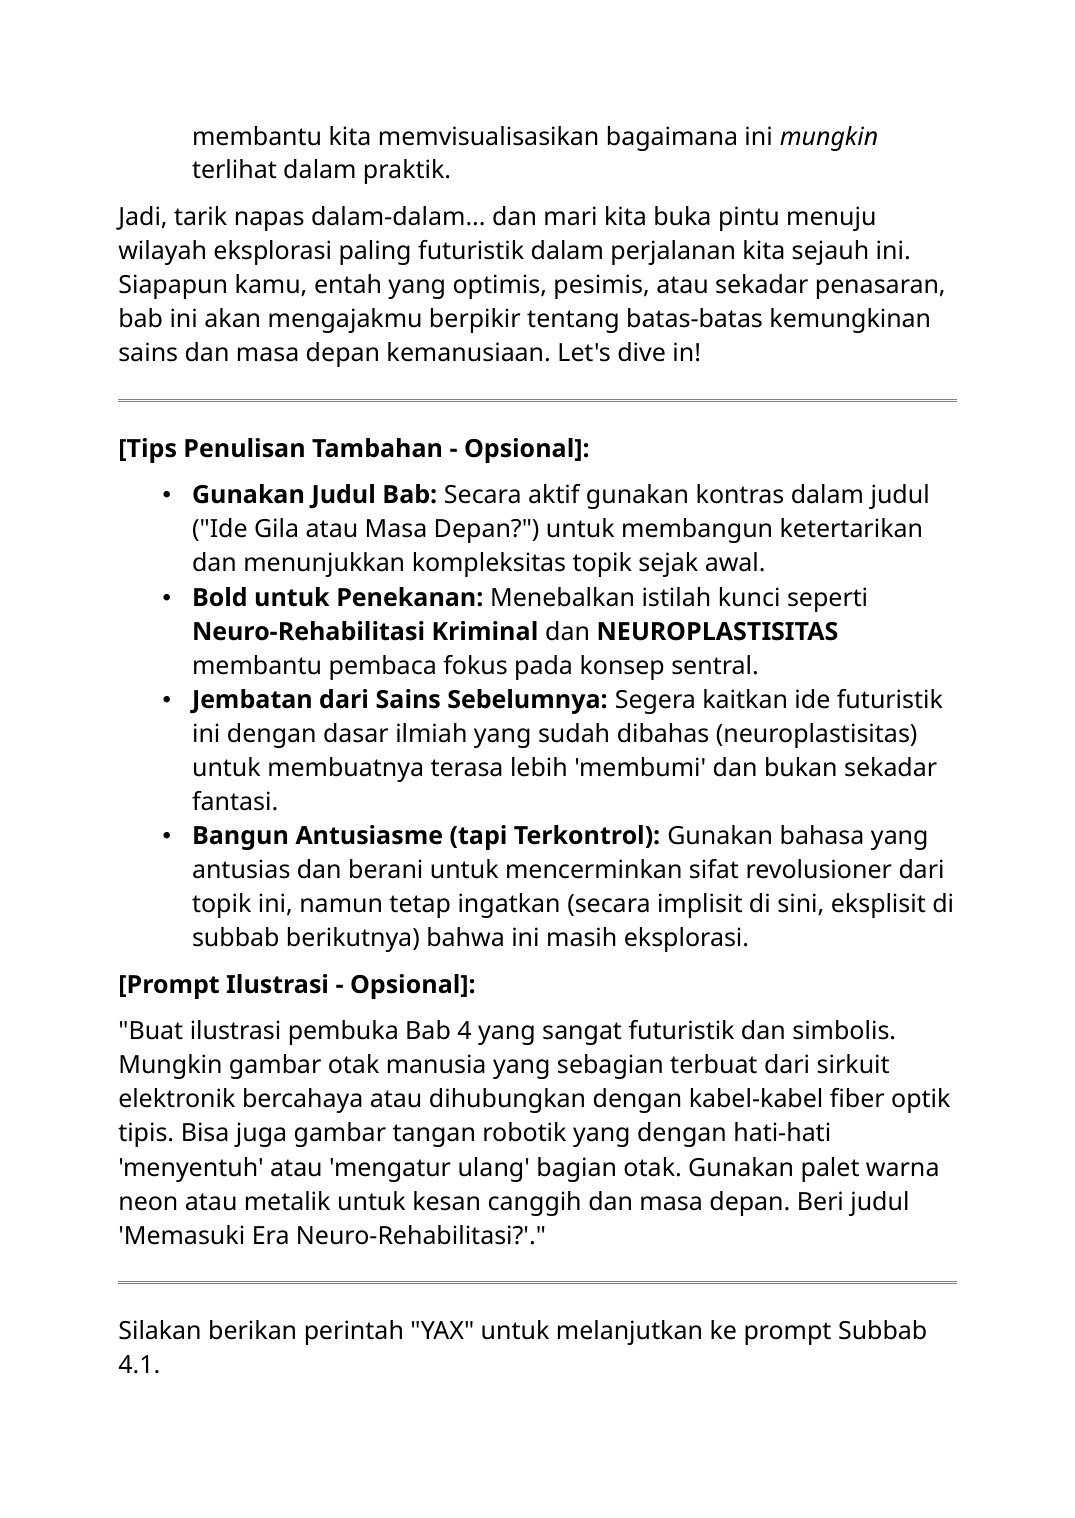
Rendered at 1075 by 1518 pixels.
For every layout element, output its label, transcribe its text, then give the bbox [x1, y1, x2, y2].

list Bold untuk Penekanan: Menebalkan istilah kunci seperti Neuro-Rehabilitasi Kriminal dan NEUROPLASTISITAS membantu pembaca fokus pada konsep sentral. [162, 579, 957, 681]
list membantu kita memvisualisasikan bagaimana ini mungkin terlihat dalam praktik. [162, 118, 957, 186]
text [Prompt Ilustrasi - Opsional]: [118, 966, 957, 1000]
list Bangun Antusiasme (tapi Terkontrol): Gunakan bahasa yang antusias dan berani untuk mencerminkan sifat revolusioner dari topik ini, namun tetap ingatkan (secara implisit di sini, eksplisit di subbab berikutnya) bahwa ini masih eksplorasi. [162, 818, 957, 954]
list Jembatan dari Sains Sebelumnya: Segera kaitkan ide futuristik ini dengan dasar ilmiah yang sudah dibahas (neuroplastisitas) untuk membuatnya terasa lebih 'membumi' dan bukan sekadar fantasi. [162, 681, 957, 818]
text Jadi, tarik napas dalam-dalam... dan mari kita buka pintu menuju wilayah eksplorasi paling futuristik dalam perjalanan kita sejauh ini. Siapapun kamu, entah yang optimis, pesimis, atau sekadar penasaran, bab ini akan mengajakmu berpikir tentang batas-batas kemungkinan sains dan masa depan kemanusiaan. Let's dive in! [118, 199, 957, 369]
text "Buat ilustrasi pembuka Bab 4 yang sangat futuristik dan simbolis. Mungkin gambar otak manusia yang sebagian terbuat dari sirkuit elektronik bercahaya atau dihubungkan dengan kabel-kabel fiber optik tipis. Bisa juga gambar tangan robotik yang dengan hati-hati 'menyentuh' atau 'mengatur ulang' bagian otak. Gunakan palet warna neon atau metalik untuk kesan canggih dan masa depan. Beri judul 'Memasuki Era Neuro-Rehabilitasi?'." [118, 1013, 957, 1251]
list Gunakan Judul Bab: Secara aktif gunakan kontras dalam judul ("Ide Gila atau Masa Depan?") untuk membangun ketertarikan dan menunjukkan kompleksitas topik sejak awal. [162, 477, 957, 579]
text Silakan berikan perintah "YAX" untuk melanjutkan ke prompt Subbab 4.1. [118, 1313, 957, 1381]
text [Tips Penulisan Tambahan - Opsional]: [118, 430, 957, 464]
